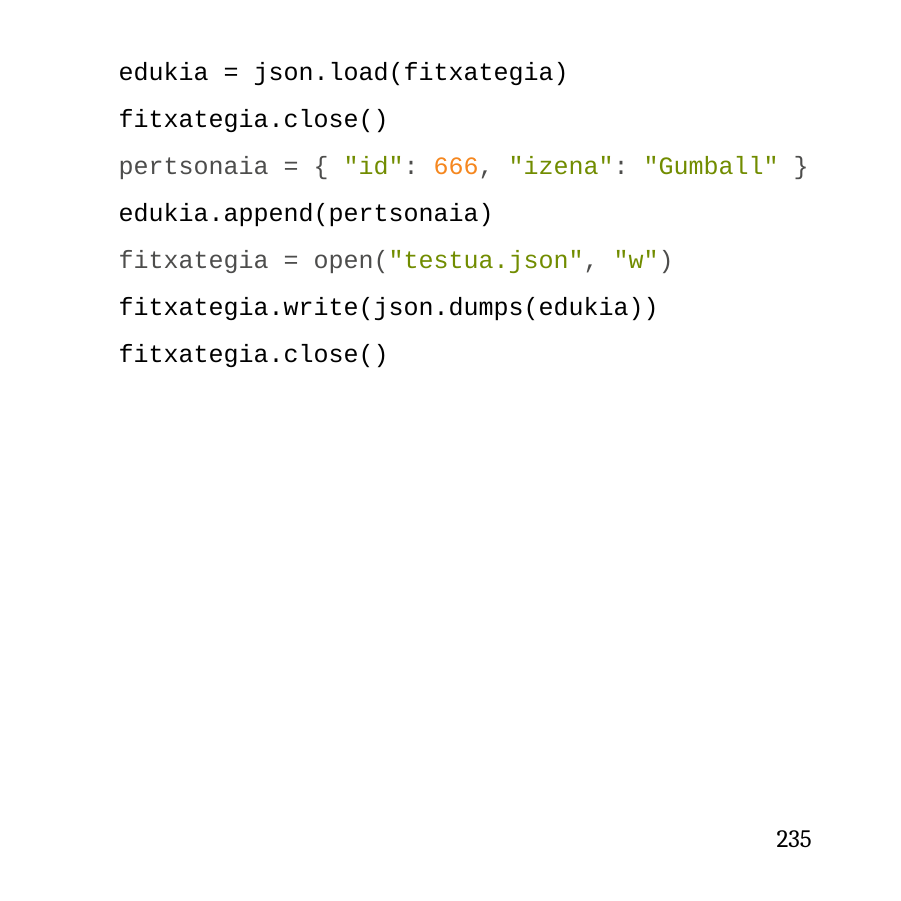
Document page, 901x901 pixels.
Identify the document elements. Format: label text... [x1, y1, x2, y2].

text pertsonaia = { "id": 666, "izena": "Gumball" } [118, 153, 811, 182]
text fitxategia.write(json.dumps(edukia)) [118, 294, 811, 323]
text fitxategia.close() [118, 106, 811, 134]
text fitxategia = open("testua.json", "w") [118, 247, 811, 276]
text edukia.append(pertsonaia) [118, 200, 811, 229]
text edukia = json.load(fitxategia) [118, 59, 811, 87]
text fitxategia.close() [118, 342, 811, 370]
